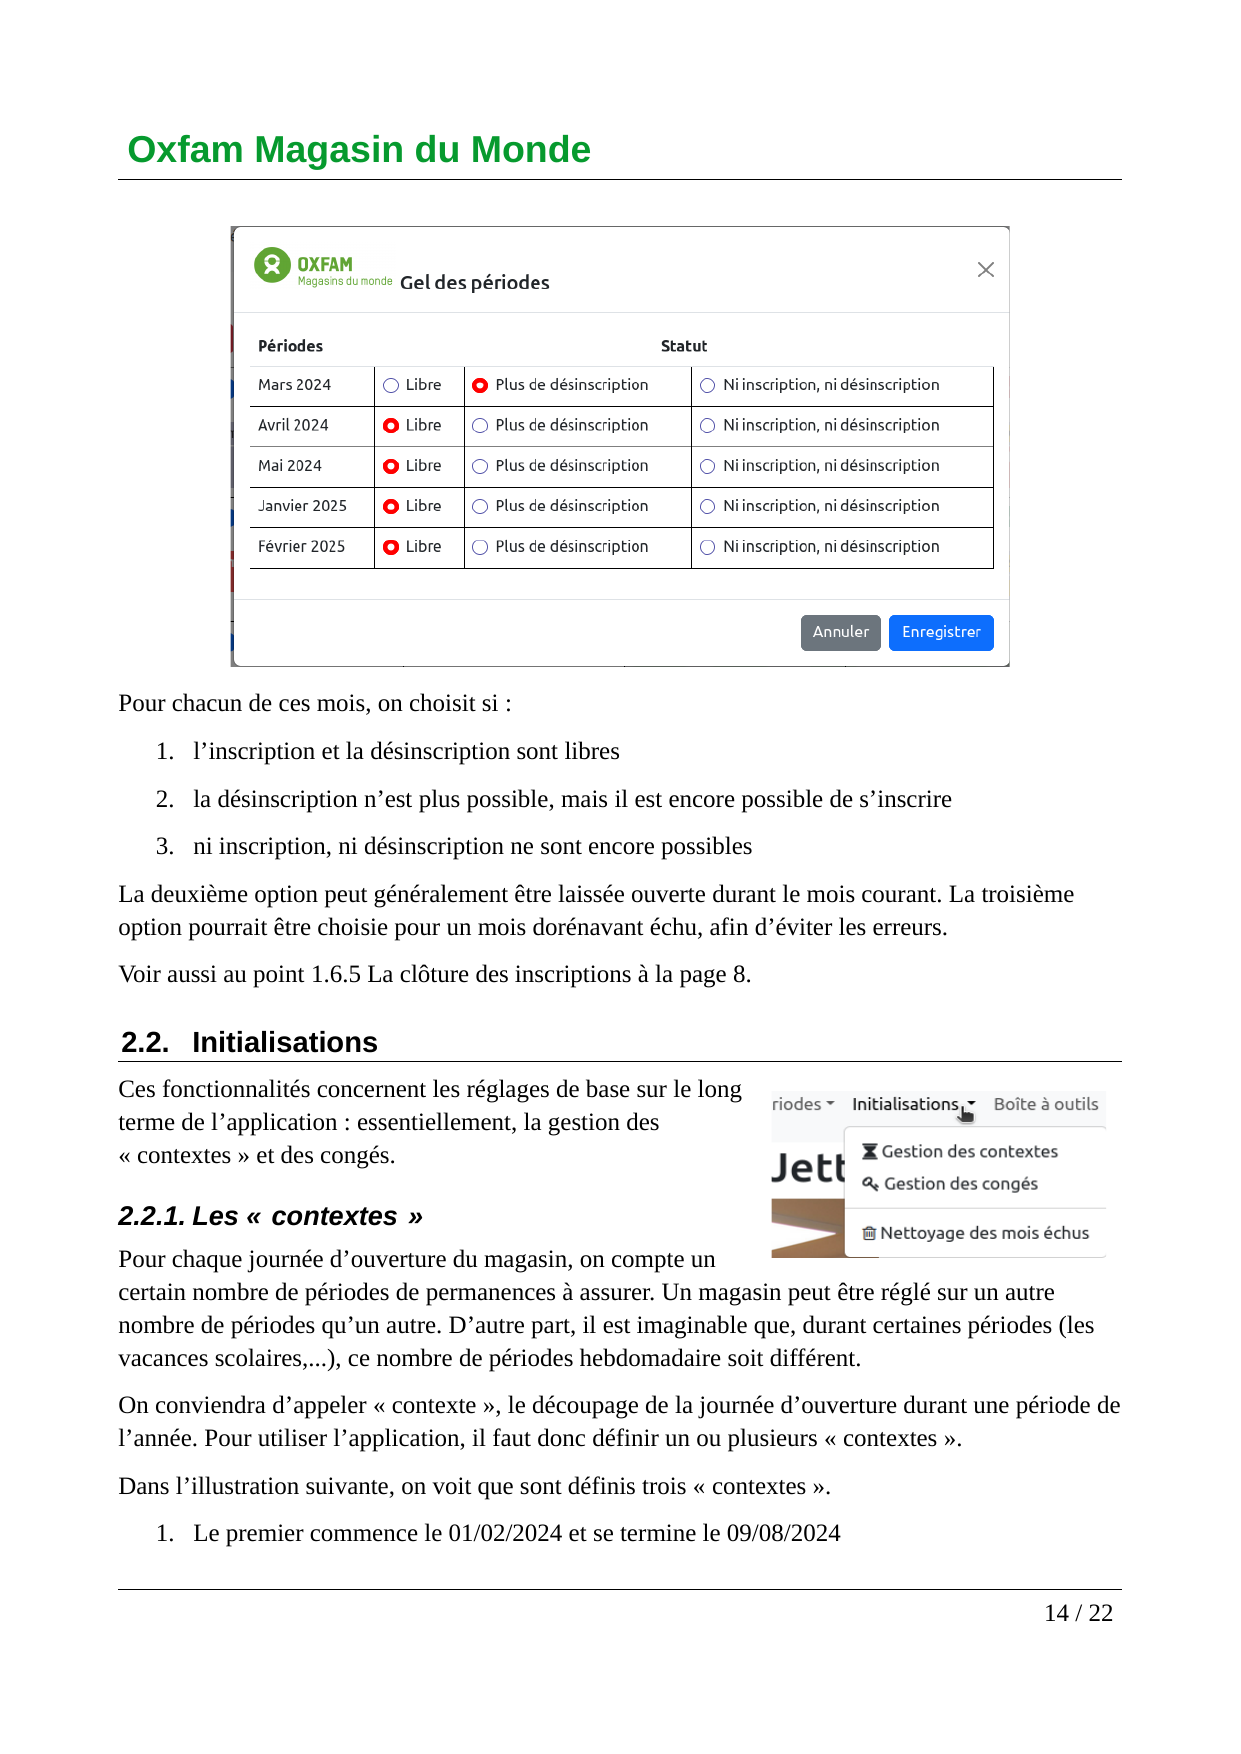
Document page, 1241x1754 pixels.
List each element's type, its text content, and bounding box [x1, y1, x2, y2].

subtitle Initialisations [118, 1022, 1122, 1061]
text On conviendra d’appeler « contexte », le découpage de la journée d’ouverture durant une période de l’année. Pour utiliser l’application, il faut donc définir un ou plusieurs « contextes ». [118, 1390, 1122, 1452]
text Voir aussi au point 1.6.5 La clôture des inscriptions à la page 8. [118, 959, 1122, 988]
list l’inscription et la désinscription sont libres [156, 736, 1122, 765]
text La deuxième option peut généralement être laissée ouverte durant le mois courant. La troisième option pourrait être choisie pour un mois dorénavant échu, afin d’éviter les erreurs. [118, 879, 1122, 941]
text Pour chacun de ces mois, on choisit si : [118, 208, 1122, 717]
picture [230, 226, 1010, 667]
list Le premier commence le 01/02/2024 et se termine le 09/08/2024 [156, 1518, 1122, 1547]
picture [771, 1091, 1107, 1258]
text Pour chaque journée d’ouverture du magasin, on compte un certain nombre de périodes de permanences à assurer. Un magasin peut être réglé sur un autre nombre de périodes qu’un autre. D’autre part, il est imaginable que, durant certaines périodes (les vacances scolaires,...), ce nombre de périodes hebdomadaire soit différent. [118, 1244, 1122, 1371]
text Dans l’illustration suivante, on voit que sont définis trois « contextes ». [118, 1471, 1122, 1500]
list ni inscription, ni désinscription ne sont encore possibles [156, 831, 1122, 860]
subtitle Les « contextes » [118, 1200, 754, 1231]
list la désinscription n’est plus possible, mais il est encore possible de s’inscrire [156, 784, 1122, 812]
text Ces fonctionnalités concernent les réglages de base sur le long terme de l’application : essentiellement, la gestion des « contextes » et des congés. [118, 1074, 1124, 1275]
